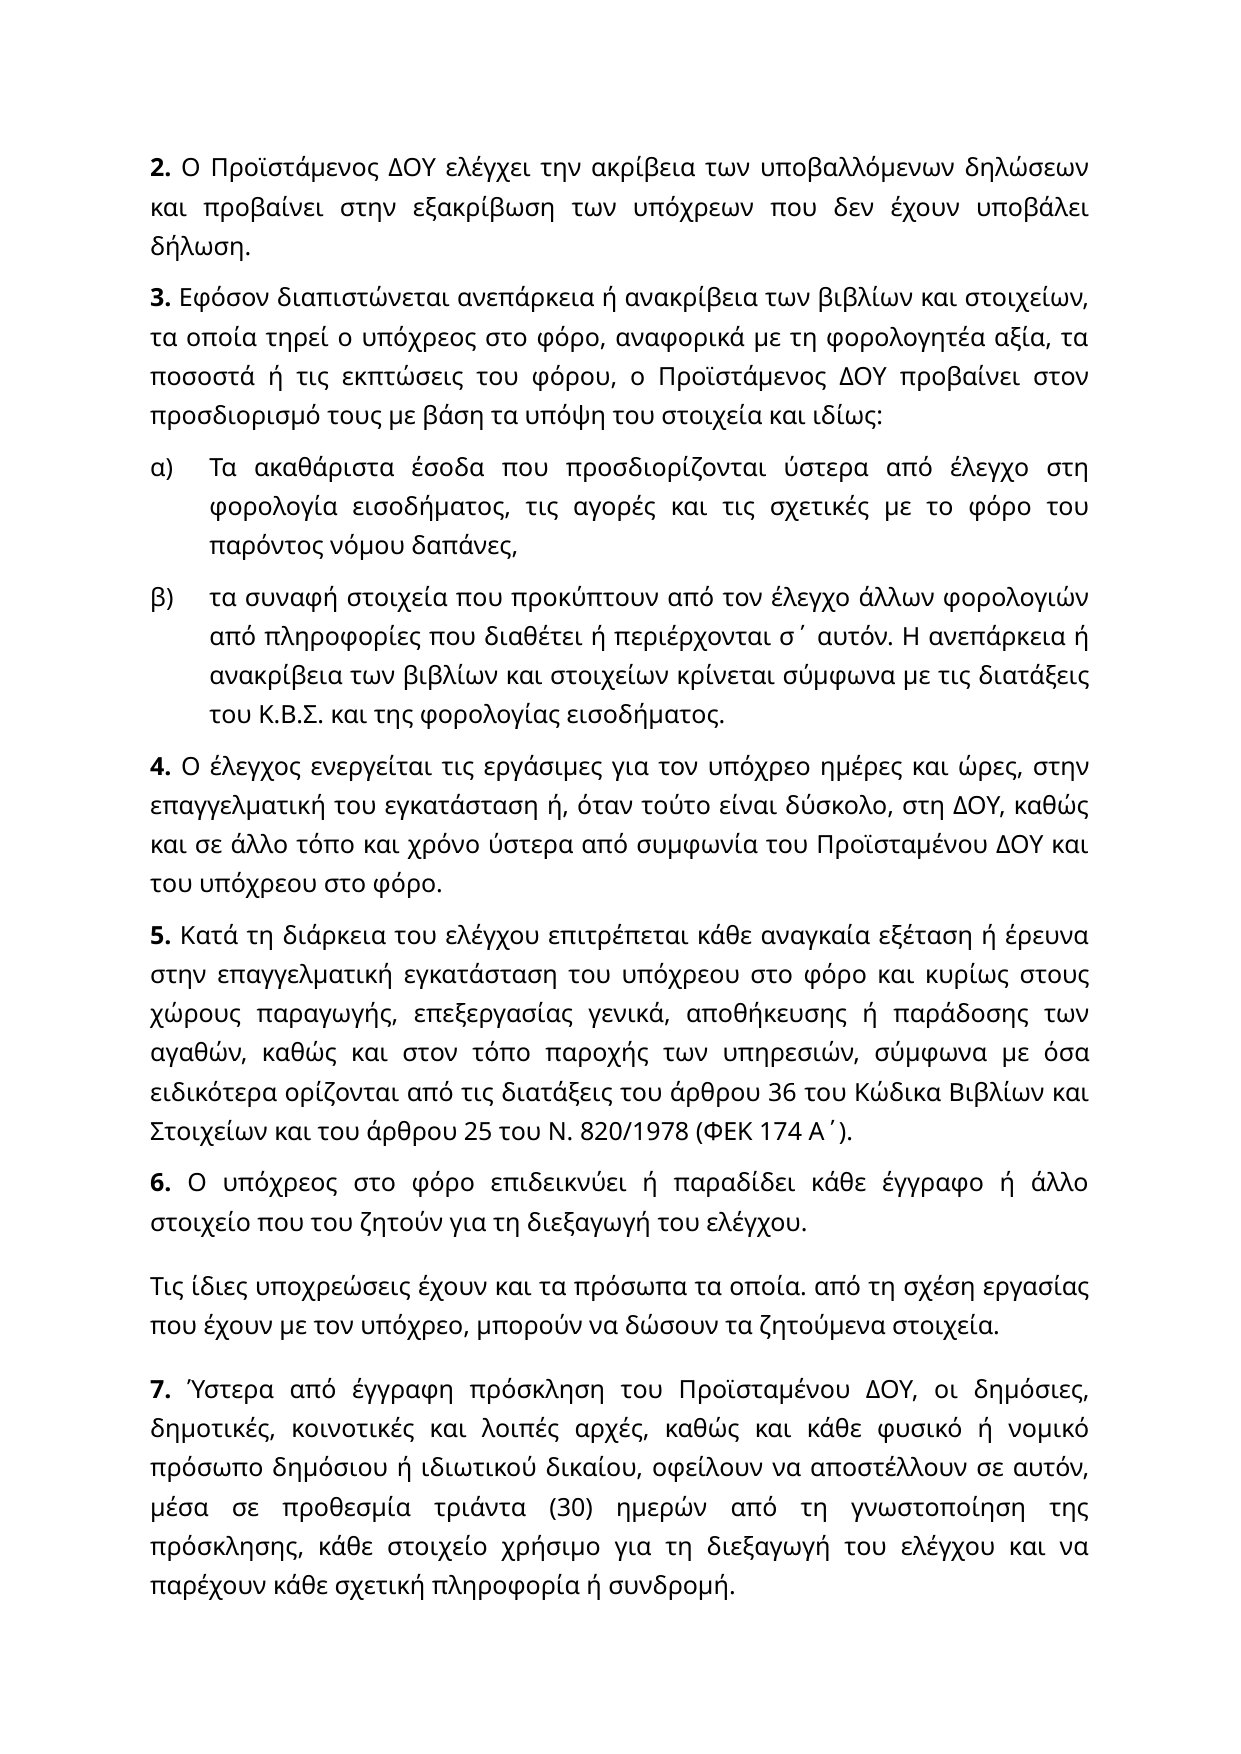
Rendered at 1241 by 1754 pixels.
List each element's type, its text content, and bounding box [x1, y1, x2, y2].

text 7. Ύστερα από έγγραφη πρόσκληση του Προϊσταμένου ΔΟΥ, οι δημόσιες, δημοτικές, κοινοτικές και λοιπές αρχές, καθώς και κάθε φυσικό ή νομικό πρόσωπο δημόσιου ή ιδιωτικού δικαίου, οφείλουν να αποστέλλουν σε αυτόν, μέσα σε προθεσμία τριάντα (30) ημερών από τη γνωστοποίηση της πρόσκλησης, κάθε στοιχείο χρήσιμο για τη διεξαγωγή του ελέγχου και να παρέχουν κάθε σχετική πληροφορία ή συνδρομή. [150, 1372, 1090, 1602]
list α) Τα ακαθάριστα έσοδα που προσδιορίζονται ύστερα από έλεγχο στη φορολογία εισοδήματος, τις αγορές και τις σχετικές με το φόρο του παρόντος νόμου δαπάνες, [150, 449, 1090, 562]
text 3. Εφόσον διαπιστώνεται ανεπάρκεια ή ανακρίβεια των βιβλίων και στοιχείων, τα οποία τηρεί ο υπόχρεος στο φόρο, αναφορικά με τη φορολογητέα αξία, τα ποσοστά ή τις εκπτώσεις του φόρου, ο Προϊστάμενος ΔΟΥ προβαίνει στον προσδιορισμό τους με βάση τα υπόψη του στοιχεία και ιδίως: [150, 280, 1090, 432]
text 6. Ο υπόχρεος στο φόρο επιδεικνύει ή παραδίδει κάθε έγγραφο ή άλλο στοιχείο που του ζητούν για τη διεξαγωγή του ελέγχου. [150, 1165, 1090, 1238]
text 4. Ο έλεγχος ενεργείται τις εργάσιμες για τον υπόχρεο ημέρες και ώρες, στην επαγγελματική του εγκατάσταση ή, όταν τούτο είναι δύσκολο, στη ΔΟΥ, καθώς και σε άλλο τόπο και χρόνο ύστερα από συμφωνία του Προϊσταμένου ΔΟΥ και του υπόχρεου στο φόρο. [150, 748, 1090, 900]
text 5. Κατά τη διάρκεια του ελέγχου επιτρέπεται κάθε αναγκαία εξέταση ή έρευνα στην επαγγελματική εγκατάσταση του υπόχρεου στο φόρο και κυρίως στους χώρους παραγωγής, επεξεργασίας γενικά, αποθήκευσης ή παράδοσης των αγαθών, καθώς και στον τόπο παροχής των υπηρεσιών, σύμφωνα με όσα ειδικότερα ορίζονται από τις διατάξεις του άρθρου 36 του Κώδικα Βιβλίων και Στοιχείων και του άρθρου 25 του Ν. 820/1978 (ΦΕΚ 174 Α΄). [150, 917, 1090, 1147]
text 2. Ο Προϊστάμενος ΔΟΥ ελέγχει την ακρίβεια των υποβαλλόμενων δηλώσεων και προβαίνει στην εξακρίβωση των υπόχρεων που δεν έχουν υποβάλει δήλωση. [150, 150, 1090, 262]
text Τις ίδιες υποχρεώσεις έχουν και τα πρόσωπα τα οποία. από τη σχέση εργασίας που έχουν με τον υπόχρεο, μπορούν να δώσουν τα ζητούμενα στοιχεία. [150, 1268, 1090, 1342]
list β) τα συναφή στοιχεία που προκύπτουν από τον έλεγχο άλλων φορολογιών από πληροφορίες που διαθέτει ή περιέρχονται σ΄ αυτόν. Η ανεπάρκεια ή ανακρίβεια των βιβλίων και στοιχείων κρίνεται σύμφωνα με τις διατάξεις του Κ.Β.Σ. και της φορολογίας εισοδήματος. [150, 579, 1090, 731]
